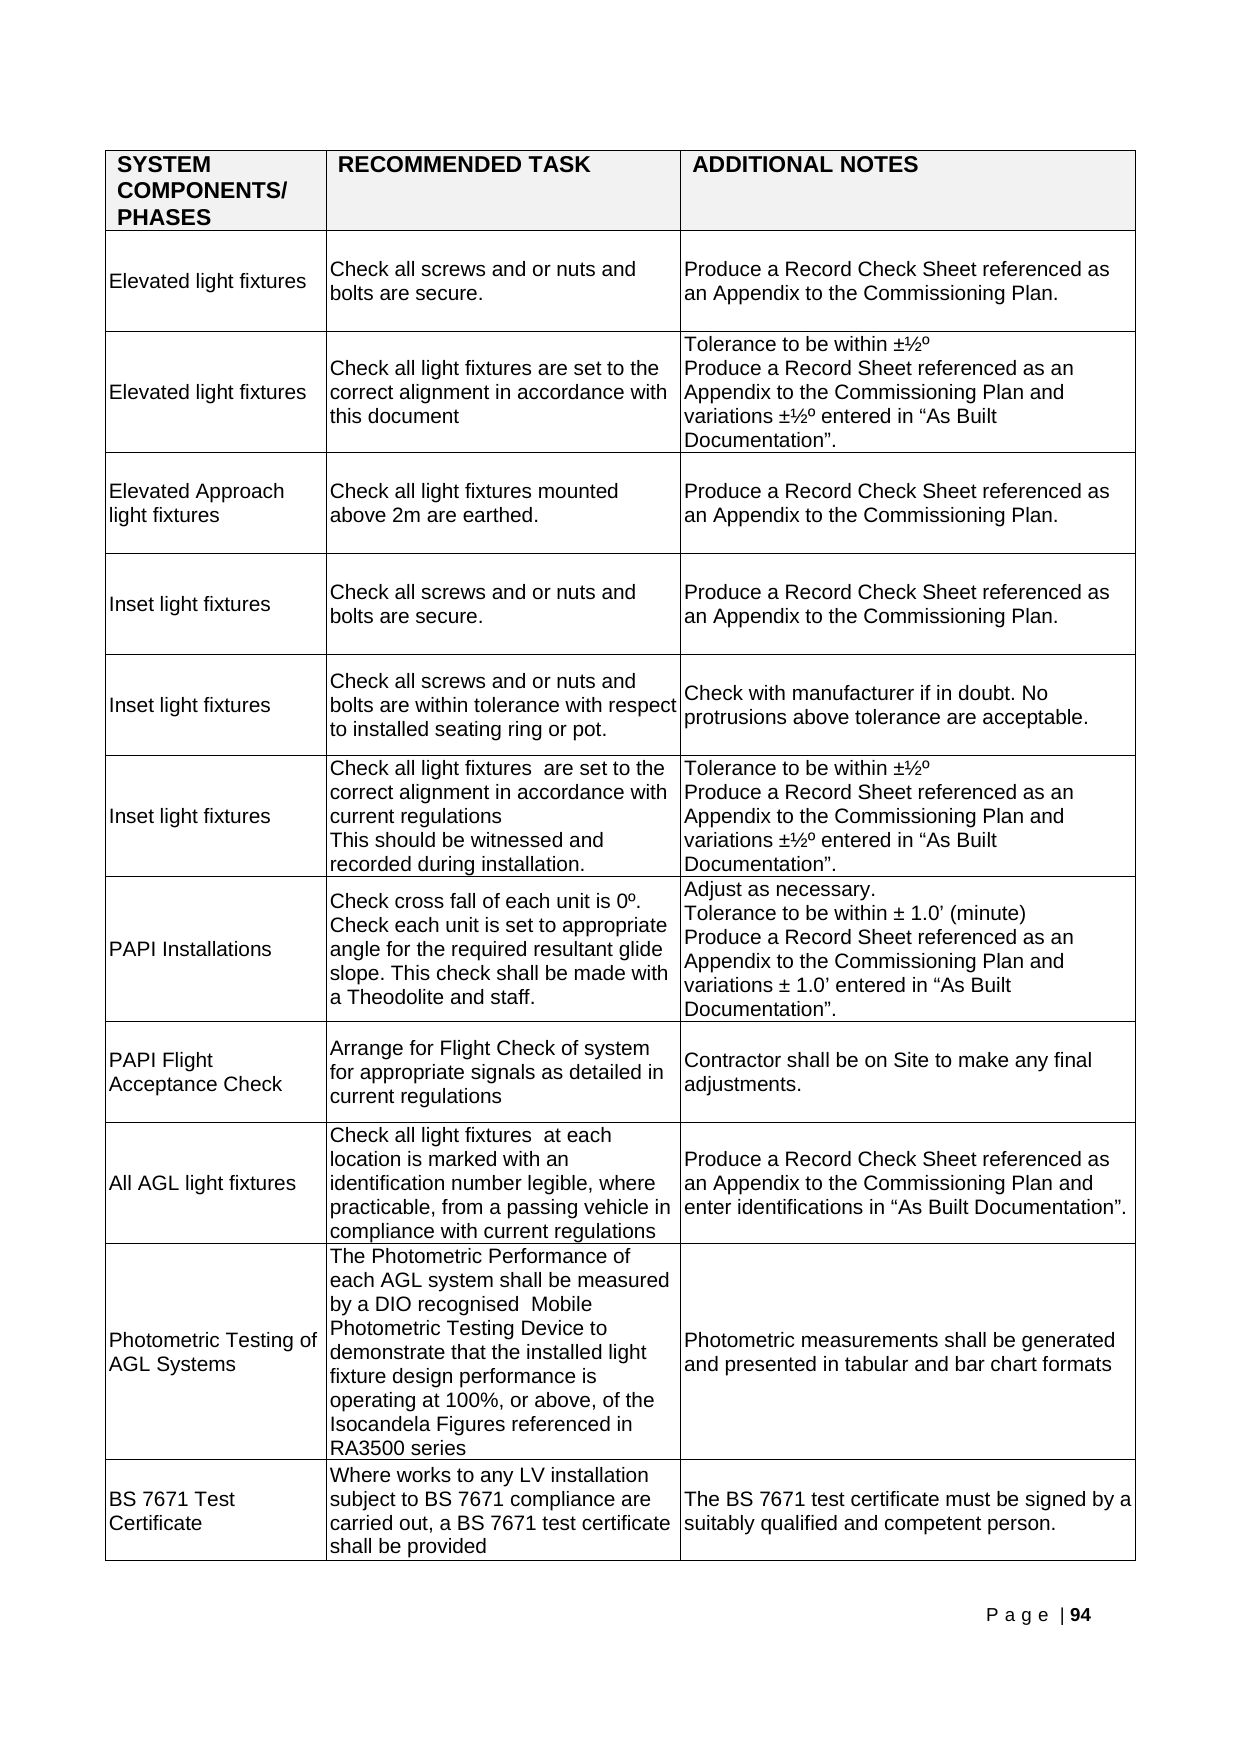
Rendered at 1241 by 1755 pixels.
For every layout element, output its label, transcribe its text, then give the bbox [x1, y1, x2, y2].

table_cell BS 7671 Test Certificate [106, 1460, 326, 1560]
table_cell The Photometric Performance of each AGL system shall be measured by a DIO recognised Mobile Photometric Testing Device to demonstrate that the installed light fixture design performance is operating at 100%, or above, of the Isocandela Figures referenced in RA3500 series [327, 1244, 680, 1459]
table_cell Elevated Approach light fixtures [106, 453, 326, 553]
table_cell Photometric measurements shall be generated and presented in tabular and bar chart formats [681, 1244, 1135, 1459]
table_cell Contractor shall be on Site to make any final adjustments. [681, 1022, 1135, 1122]
table_cell Check all light fixtures are set to the correct alignment in accordance with current regulations This should be witnessed and recorded during installation. [327, 756, 680, 876]
table_cell Photometric Testing of AGL Systems [106, 1244, 326, 1459]
table_cell Inset light fixtures [106, 655, 326, 755]
table_cell Adjust as necessary. Tolerance to be within ± 1.0’ (minute) Produce a Record Sheet referenced as an Appendix to the Commissioning Plan and variations ± 1.0’ entered in “As Built Documentation”. [681, 877, 1135, 1021]
table_cell Check all screws and or nuts and bolts are secure. [327, 231, 680, 331]
table_cell Check all light fixtures at each location is marked with an identification number legible, where practicable, from a passing vehicle in compliance with current regulations [327, 1123, 680, 1243]
table_cell Produce a Record Check Sheet referenced as an Appendix to the Commissioning Plan. [681, 453, 1135, 553]
table_cell Check all screws and or nuts and bolts are within tolerance with respect to installed seating ring or pot. [327, 655, 680, 755]
table_cell The BS 7671 test certificate must be signed by a suitably qualified and competent person. [681, 1460, 1135, 1560]
table_cell PAPI Installations [106, 877, 326, 1021]
table_cell Check all screws and or nuts and bolts are secure. [327, 554, 680, 654]
table_cell Check all light fixtures mounted above 2m are earthed. [327, 453, 680, 553]
table_cell Elevated light fixtures [106, 231, 326, 331]
table_cell Arrange for Flight Check of system for appropriate signals as detailed in current regulations [327, 1022, 680, 1122]
table_cell Check with manufacturer if in doubt. No protrusions above tolerance are acceptable. [681, 655, 1135, 755]
table_cell Tolerance to be within ±½º Produce a Record Sheet referenced as an Appendix to the Commissioning Plan and variations ±½º entered in “As Built Documentation”. [681, 332, 1135, 452]
table_header ADDITIONAL NOTES [681, 151, 1135, 230]
table_cell Produce a Record Check Sheet referenced as an Appendix to the Commissioning Plan. [681, 231, 1135, 331]
table_cell Elevated light fixtures [106, 332, 326, 452]
table_cell Check all light fixtures are set to the correct alignment in accordance with this document [327, 332, 680, 452]
table_header SYSTEM COMPONENTS/ PHASES [106, 151, 326, 230]
table_header RECOMMENDED TASK [327, 151, 680, 230]
table_cell Produce a Record Check Sheet referenced as an Appendix to the Commissioning Plan. [681, 554, 1135, 654]
table_cell Where works to any LV installation subject to BS 7671 compliance are carried out, a BS 7671 test certificate shall be provided [327, 1460, 680, 1560]
table_cell Produce a Record Check Sheet referenced as an Appendix to the Commissioning Plan and enter identifications in “As Built Documentation”. [681, 1123, 1135, 1243]
table_cell PAPI Flight Acceptance Check [106, 1022, 326, 1122]
table_cell All AGL light fixtures [106, 1123, 326, 1243]
table_cell Inset light fixtures [106, 554, 326, 654]
table_cell Tolerance to be within ±½º Produce a Record Sheet referenced as an Appendix to the Commissioning Plan and variations ±½º entered in “As Built Documentation”. [681, 756, 1135, 876]
table_cell Check cross fall of each unit is 0º. Check each unit is set to appropriate angle for the required resultant glide slope. This check shall be made with a Theodolite and staff. [327, 877, 680, 1021]
table_cell Inset light fixtures [106, 756, 326, 876]
